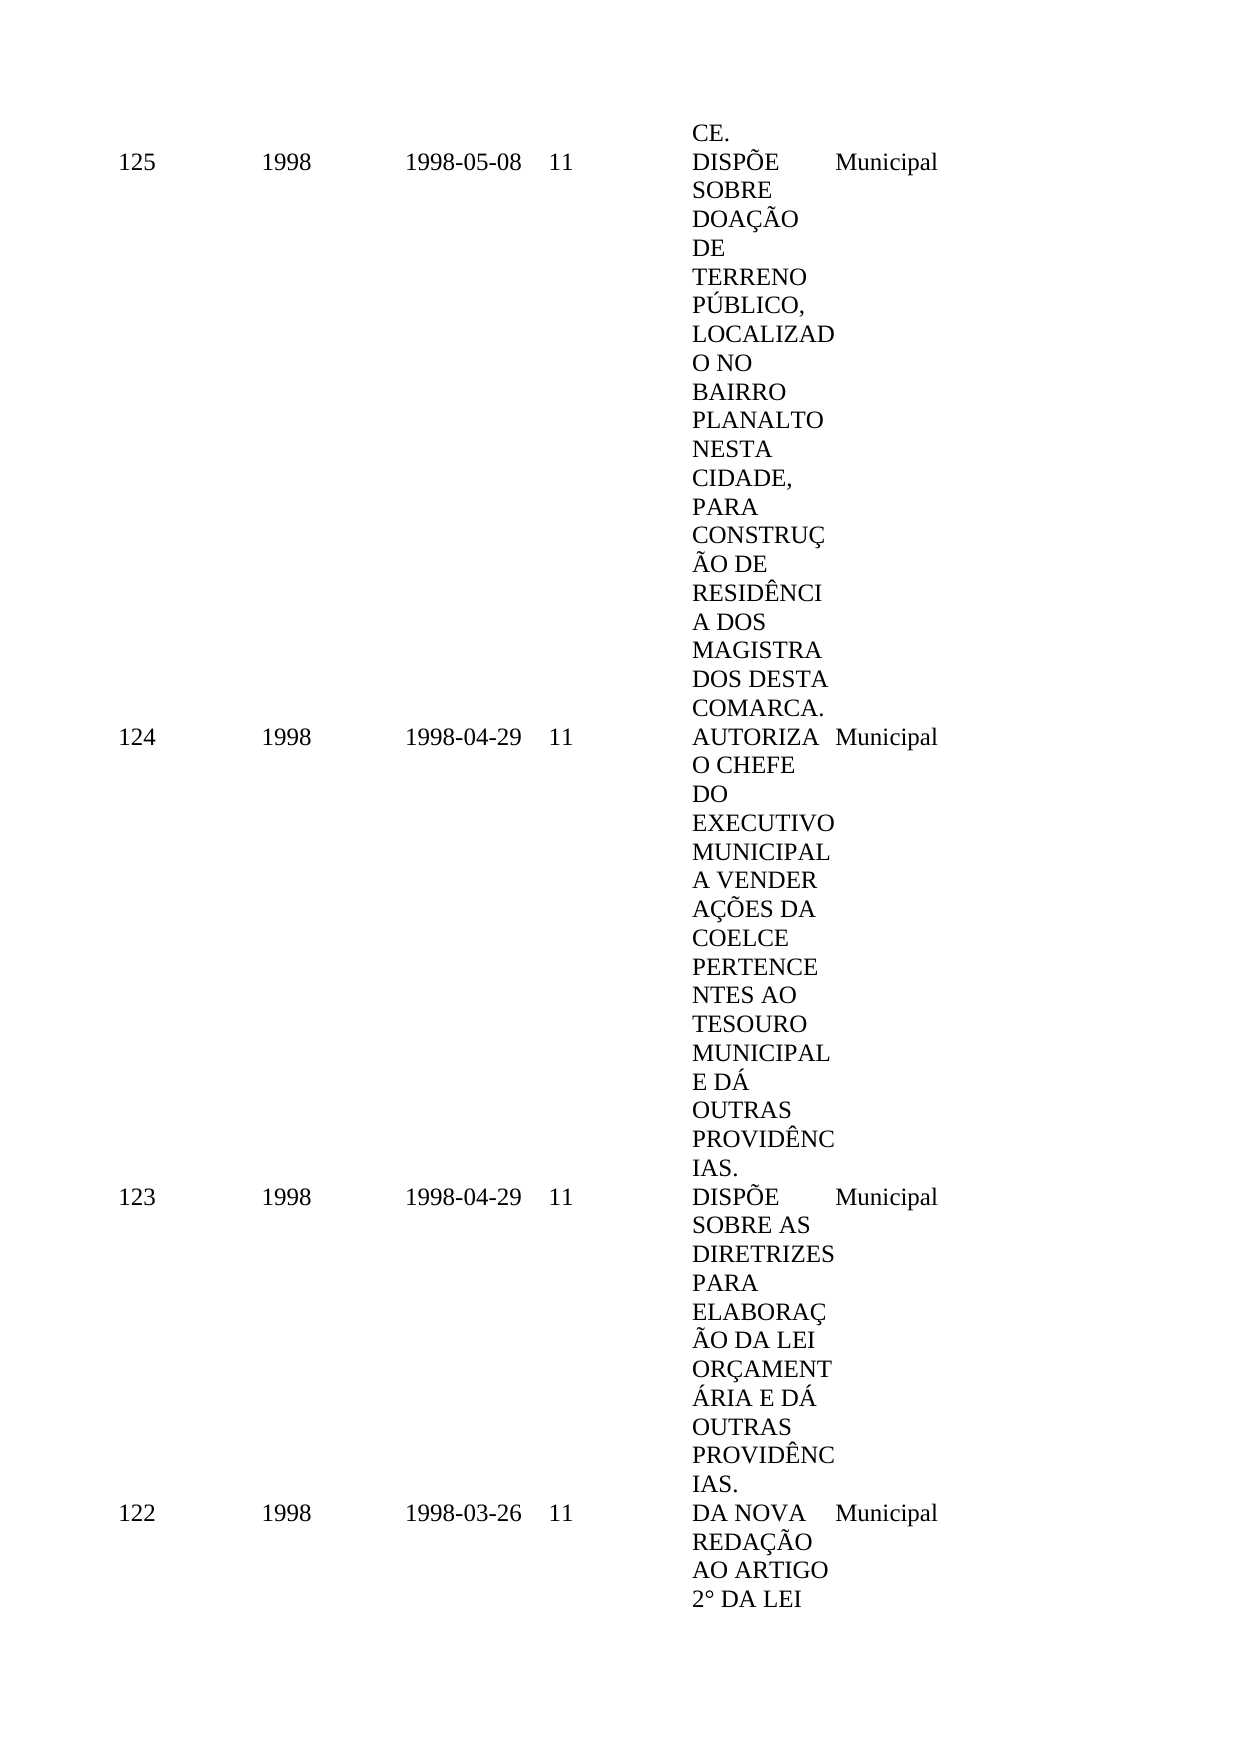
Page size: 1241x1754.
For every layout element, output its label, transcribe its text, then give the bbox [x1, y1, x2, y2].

table_cell AUTORIZA O CHEFE DO EXECUTIVO MUNICIPAL A VENDER AÇÕES DA COELCE PERTENCENTES AO TESOURO MUNICIPAL E DÁ OUTRAS PROVIDÊNCIAS. [692, 722, 835, 1182]
table_cell 123 [118, 1182, 261, 1498]
table_cell Municipal [835, 1498, 979, 1613]
table_cell 122 [118, 1498, 261, 1613]
table_cell [835, 118, 979, 147]
table_cell 1998 [261, 722, 405, 1182]
table_cell 1998 [261, 1182, 405, 1498]
table_cell Municipal [835, 722, 979, 1182]
table_cell [979, 147, 1122, 722]
table_cell 1998-04-29 [405, 722, 548, 1182]
table_cell DISPÕE SOBRE AS DIRETRIZES PARA ELABORAÇÃO DA LEI ORÇAMENTÁRIA E DÁ OUTRAS PROVIDÊNCIAS. [692, 1182, 835, 1498]
table_cell 1998 [261, 147, 405, 722]
table_cell 1998-03-26 [405, 1498, 548, 1613]
table_cell [548, 118, 692, 147]
table_cell [261, 118, 405, 147]
table_cell 11 [548, 147, 692, 722]
table_cell [405, 118, 548, 147]
table_cell 124 [118, 722, 261, 1182]
table_cell Municipal [835, 147, 979, 722]
table_cell 11 [548, 722, 692, 1182]
table_cell DA NOVA REDAÇÃO AO ARTIGO 2° DA LEI [692, 1498, 835, 1613]
table_cell 11 [548, 1182, 692, 1498]
table_cell CE. [692, 118, 835, 147]
table_cell DISPÕE SOBRE DOAÇÃO DE TERRENO PÚBLICO, LOCALIZADO NO BAIRRO PLANALTO NESTA CIDADE, PARA CONSTRUÇÃO DE RESIDÊNCIA DOS MAGISTRADOS DESTA COMARCA. [692, 147, 835, 722]
table_cell [118, 118, 261, 147]
table_cell [979, 1498, 1122, 1613]
table_cell 125 [118, 147, 261, 722]
table_cell [979, 1182, 1122, 1498]
table_cell 1998-05-08 [405, 147, 548, 722]
table_cell [979, 722, 1122, 1182]
table_cell Municipal [835, 1182, 979, 1498]
table_cell 1998-04-29 [405, 1182, 548, 1498]
table_cell 11 [548, 1498, 692, 1613]
table_cell 1998 [261, 1498, 405, 1613]
table_cell [979, 118, 1122, 147]
